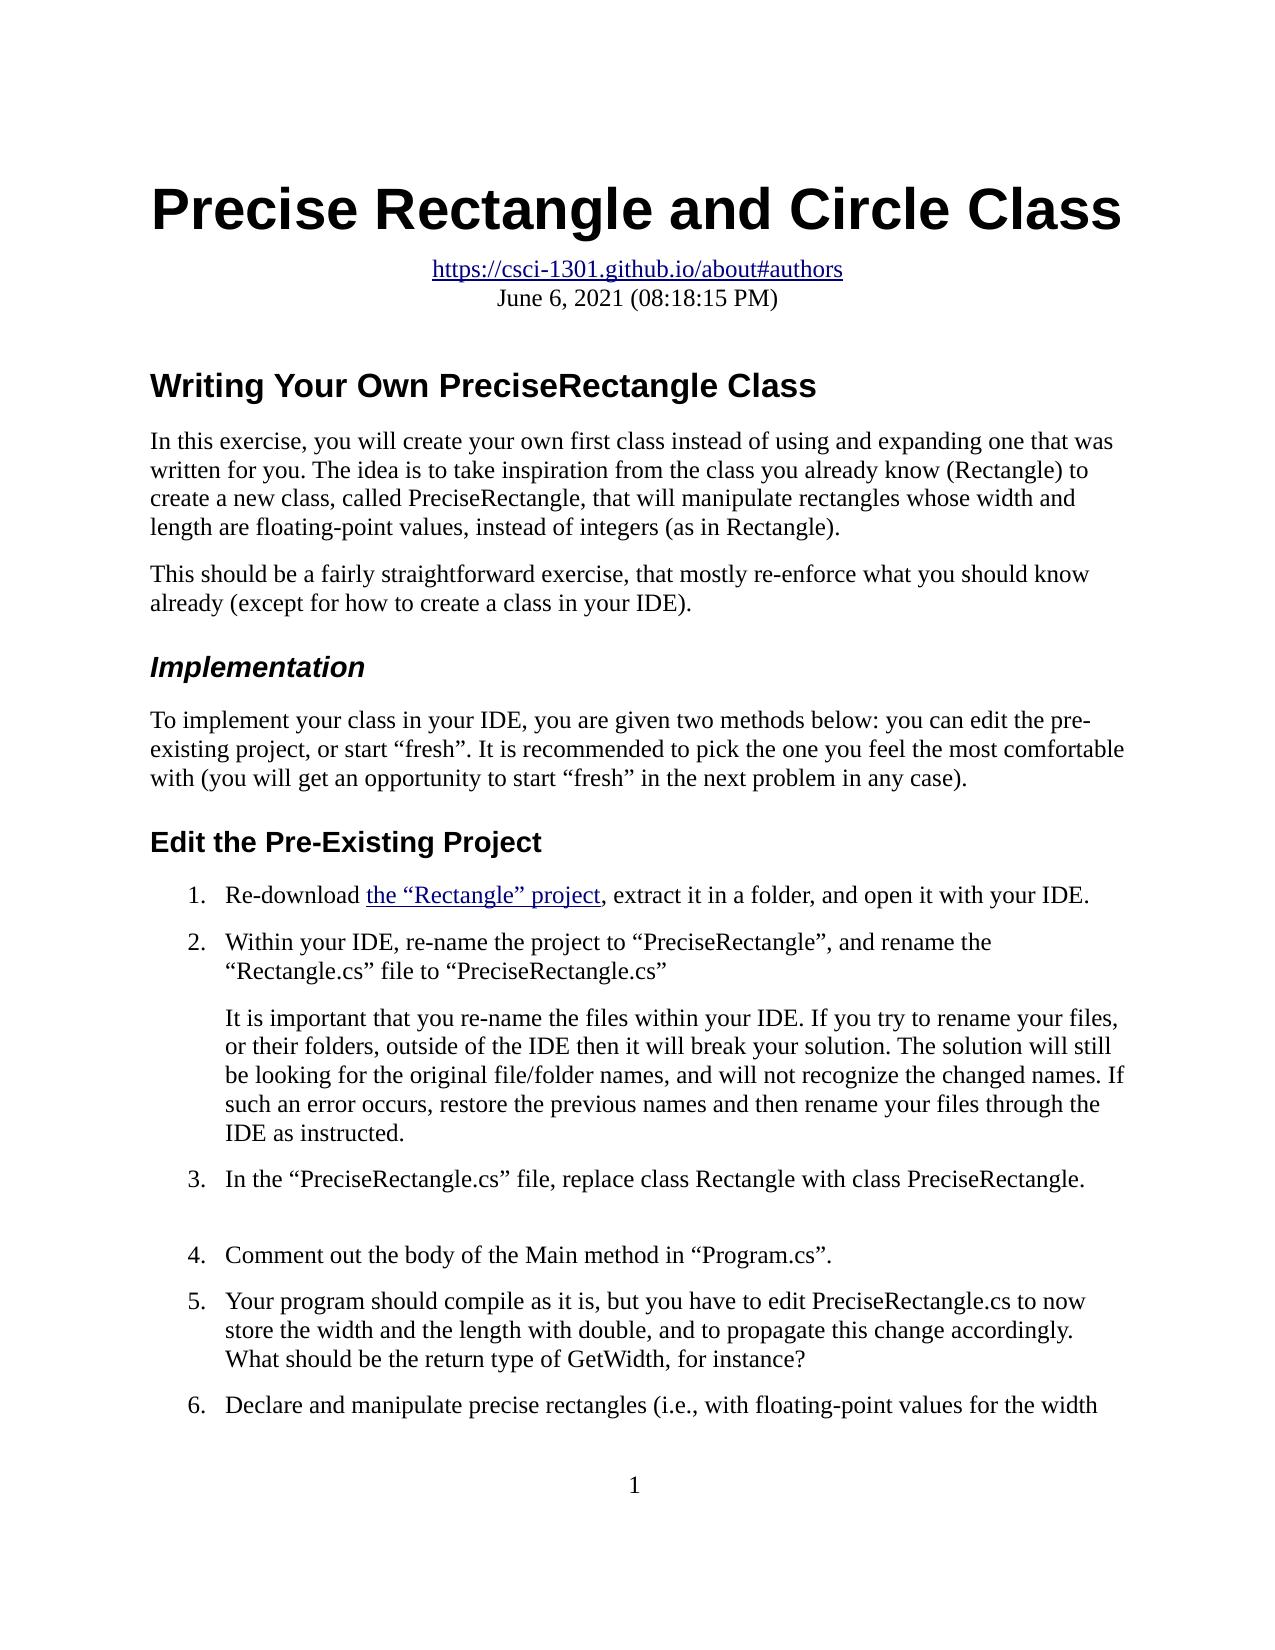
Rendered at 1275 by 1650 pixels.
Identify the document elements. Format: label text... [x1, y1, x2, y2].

text This should be a fairly straightforward exercise, that mostly re-enforce what you should know already (except for how to create a class in your IDE). [150, 559, 1125, 616]
text To implement your class in your IDE, you are given two methods below: you can edit the pre-existing project, or start “fresh”. It is recommended to pick the one you feel the most comfortable with (you will get an opportunity to start “fresh” in the next problem in any case). [150, 705, 1125, 792]
list Re-download the “Rectangle” project, extract it in a folder, and open it with your IDE. [187, 881, 1125, 909]
list Declare and manipulate precise rectangles (i.e., with floating-point values for the width [187, 1391, 1125, 1419]
text June 6, 2021 (08:18:15 PM) [150, 283, 1125, 312]
list Your program should compile as it is, but you have to edit PreciseRectangle.cs to now store the width and the length with double, and to propagate this change accordingly. What should be the return type of GetWidth, for instance? [187, 1286, 1125, 1373]
title Precise Rectangle and Circle Class [150, 175, 1125, 242]
subtitle Implementation [150, 650, 1125, 684]
text In this exercise, you will create your own first class instead of using and expanding one that was written for you. The idea is to take inspiration from the class you already know (Rectangle) to create a new class, called PreciseRectangle, that will manipulate rectangles whose width and length are floating-point values, instead of integers (as in Rectangle). [150, 426, 1125, 541]
list Comment out the body of the Main method in “Program.cs”. [187, 1240, 1125, 1268]
subtitle Edit the Pre-Existing Project [150, 826, 1125, 859]
subtitle Writing Your Own PreciseRectangle Class [150, 366, 1125, 404]
list In the “PreciseRectangle.cs” file, replace class Rectangle with class PreciseRectangle. [187, 1164, 1125, 1222]
text https://csci-1301.github.io/about#authors [150, 254, 1125, 283]
list It is important that you re-name the files within your IDE. If you try to rename your files, or their folders, outside of the IDE then it will break your solution. The solution will still be looking for the original file/folder names, and will not recognize the changed names. If such an error occurs, restore the previous names and then rename your files through the IDE as instructed. [187, 1003, 1125, 1146]
list Within your IDE, re-name the project to “PreciseRectangle”, and rename the “Rectangle.cs” file to “PreciseRectangle.cs” [187, 927, 1125, 985]
